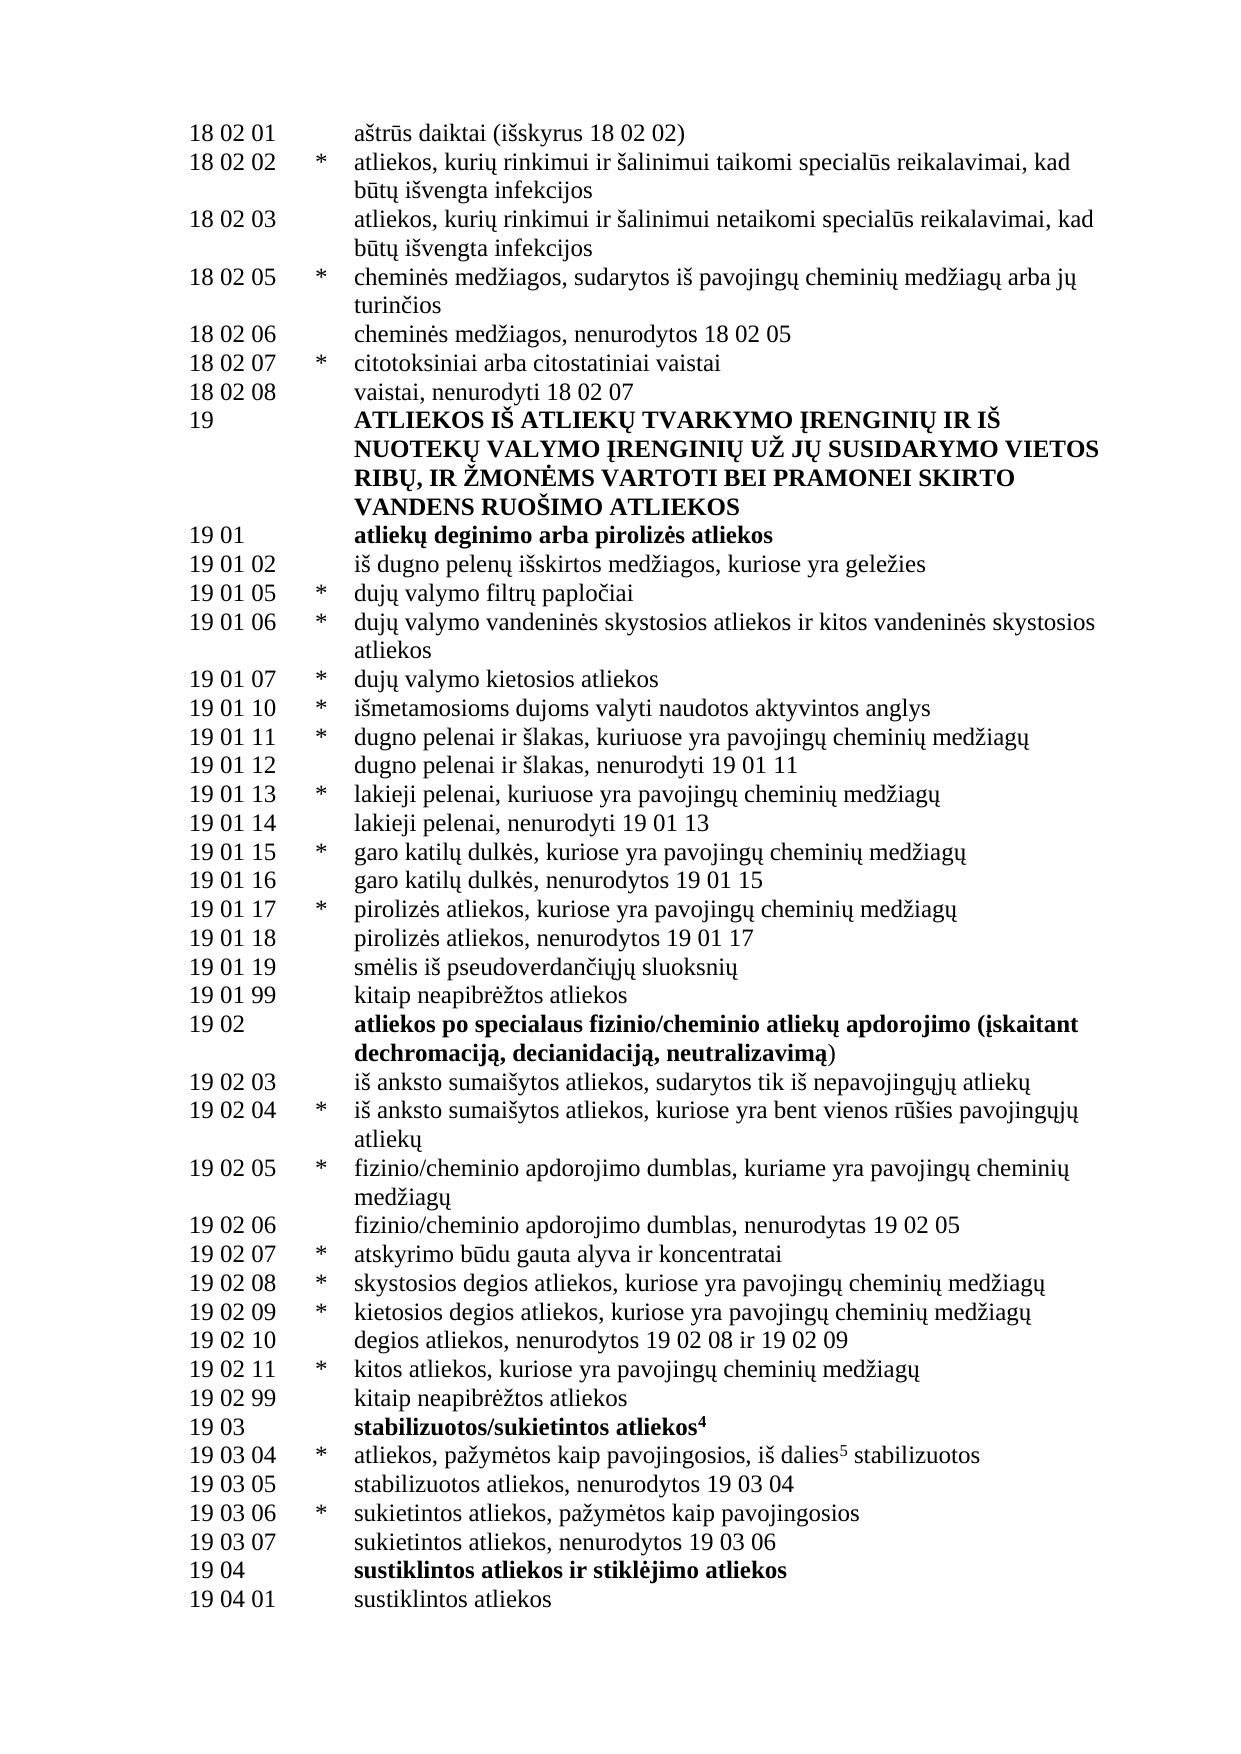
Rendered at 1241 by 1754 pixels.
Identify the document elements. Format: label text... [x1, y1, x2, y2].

table_cell [300, 1067, 343, 1096]
table_cell [300, 1412, 343, 1441]
table_cell lakieji pelenai, kuriuose yra pavojingų cheminių medžiagų [343, 779, 1122, 808]
table_cell dujų valymo vandeninės skystosios atliekos ir kitos vandeninės skystosios atliekos [343, 607, 1122, 664]
table_cell dugno pelenai ir šlakas, kuriuose yra pavojingų cheminių medžiagų [343, 722, 1122, 751]
table_cell 19 01 17 [177, 894, 300, 923]
table_cell 18 02 06 [177, 319, 300, 348]
table_cell fizinio/cheminio apdorojimo dumblas, kuriame yra pavojingų cheminių medžiagų [343, 1153, 1122, 1211]
table_cell * [300, 578, 343, 607]
table_cell [300, 319, 343, 348]
table_cell degios atliekos, nenurodytos 19 02 08 ir 19 02 09 [343, 1326, 1122, 1354]
table_cell [300, 1211, 343, 1239]
table_cell lakieji pelenai, nenurodyti 19 01 13 [343, 808, 1122, 837]
table_cell [300, 406, 343, 521]
table_cell * [300, 1268, 343, 1297]
table_cell kitaip neapibrėžtos atliekos [343, 981, 1122, 1009]
table_cell * [300, 722, 343, 751]
table_cell 19 01 19 [177, 952, 300, 981]
table_cell 19 02 11 [177, 1354, 300, 1383]
table_cell sukietintos atliekos, pažymėtos kaip pavojingosios [343, 1498, 1122, 1527]
table_cell 19 02 09 [177, 1297, 300, 1326]
table_cell [300, 1556, 343, 1584]
table_cell garo katilų dulkės, kuriose yra pavojingų cheminių medžiagų [343, 837, 1122, 866]
table_cell cheminės medžiagos, sudarytos iš pavojingų cheminių medžiagų arba jų turinčios [343, 262, 1122, 319]
table_cell fizinio/cheminio apdorojimo dumblas, nenurodytas 19 02 05 [343, 1211, 1122, 1239]
table_cell 19 01 07 [177, 664, 300, 693]
table_cell * [300, 894, 343, 923]
table_cell [300, 1383, 343, 1412]
table_cell * [300, 262, 343, 319]
table_cell 19 03 07 [177, 1527, 300, 1556]
table_cell 19 01 13 [177, 779, 300, 808]
table_cell cheminės medžiagos, nenurodytos 18 02 05 [343, 319, 1122, 348]
table_cell 19 04 01 [177, 1584, 300, 1613]
table_cell [300, 808, 343, 837]
table_cell 19 03 06 [177, 1498, 300, 1527]
table_cell [300, 981, 343, 1009]
table_cell iš dugno pelenų išskirtos medžiagos, kuriose yra geležies [343, 549, 1122, 578]
table_cell * [300, 1297, 343, 1326]
table_cell 19 01 05 [177, 578, 300, 607]
table_cell pirolizės atliekos, nenurodytos 19 01 17 [343, 923, 1122, 952]
table_cell ATLIEKOS IŠ ATLIEKŲ TVARKYMO ĮRENGINIŲ IR IŠ NUOTEKŲ VALYMO ĮRENGINIŲ UŽ JŲ SUSIDARYMO VIETOS RIBŲ, IR ŽMONĖMS VARTOTI BEI PRAMONEI SKIRTO VANDENS RUOŠIMO ATLIEKOS [343, 406, 1122, 521]
table_cell 18 02 02 [177, 147, 300, 204]
table_cell atliekos, kurių rinkimui ir šalinimui netaikomi specialūs reikalavimai, kad būtų išvengta infekcijos [343, 204, 1122, 262]
table_cell atliekos, kurių rinkimui ir šalinimui taikomi specialūs reikalavimai, kad būtų išvengta infekcijos [343, 147, 1122, 204]
table_cell 19 04 [177, 1556, 300, 1584]
table_cell stabilizuotos atliekos, nenurodytos 19 03 04 [343, 1469, 1122, 1498]
table_cell 19 01 [177, 521, 300, 549]
table_cell 19 01 12 [177, 751, 300, 779]
table_cell [300, 923, 343, 952]
table_cell [300, 751, 343, 779]
table_cell 19 02 06 [177, 1211, 300, 1239]
table_cell atskyrimo būdu gauta alyva ir koncentratai [343, 1239, 1122, 1268]
table_cell kietosios degios atliekos, kuriose yra pavojingų cheminių medžiagų [343, 1297, 1122, 1326]
table_cell iš anksto sumaišytos atliekos, sudarytos tik iš nepavojingųjų atliekų [343, 1067, 1122, 1096]
table_cell aštrūs daiktai (išskyrus 18 02 02) [343, 118, 1122, 147]
table_cell * [300, 1153, 343, 1211]
table_cell kitaip neapibrėžtos atliekos [343, 1383, 1122, 1412]
table_cell [300, 521, 343, 549]
table_cell * [300, 1441, 343, 1469]
table_cell 19 02 05 [177, 1153, 300, 1211]
table_cell 19 03 04 [177, 1441, 300, 1469]
table_cell 19 01 18 [177, 923, 300, 952]
table_cell 19 02 10 [177, 1326, 300, 1354]
table_cell garo katilų dulkės, nenurodytos 19 01 15 [343, 866, 1122, 894]
table_cell 19 02 04 [177, 1096, 300, 1153]
table_cell 19 02 08 [177, 1268, 300, 1297]
table_cell * [300, 1239, 343, 1268]
table_cell 19 01 06 [177, 607, 300, 664]
table_cell atliekos po specialaus fizinio/cheminio atliekų apdorojimo (įskaitant dechromaciją, decianidaciją, neutralizavimą) [343, 1009, 1122, 1067]
table_cell [300, 377, 343, 406]
table_cell 19 01 10 [177, 693, 300, 722]
table_cell [300, 204, 343, 262]
table_cell 19 03 05 [177, 1469, 300, 1498]
table_cell * [300, 1498, 343, 1527]
table_cell [300, 866, 343, 894]
table_cell * [300, 607, 343, 664]
table_cell * [300, 1354, 343, 1383]
table_cell smėlis iš pseudoverdančiųjų sluoksnių [343, 952, 1122, 981]
table_cell sustiklintos atliekos [343, 1584, 1122, 1613]
table_cell dujų valymo kietosios atliekos [343, 664, 1122, 693]
table_cell 18 02 03 [177, 204, 300, 262]
table_cell * [300, 348, 343, 377]
table_cell 19 01 16 [177, 866, 300, 894]
table_cell * [300, 693, 343, 722]
table_cell 18 02 05 [177, 262, 300, 319]
table_cell * [300, 664, 343, 693]
table_cell [300, 1326, 343, 1354]
table_cell [300, 1469, 343, 1498]
table_cell atliekų deginimo arba pirolizės atliekos [343, 521, 1122, 549]
table_cell * [300, 1096, 343, 1153]
table_cell stabilizuotos/sukietintos atliekos4 [343, 1412, 1122, 1441]
table_cell atliekos, pažymėtos kaip pavojingosios, iš dalies5 stabilizuotos [343, 1441, 1122, 1469]
table_cell 19 03 [177, 1412, 300, 1441]
table_cell sustiklintos atliekos ir stiklėjimo atliekos [343, 1556, 1122, 1584]
table_cell [300, 1584, 343, 1613]
table_cell dugno pelenai ir šlakas, nenurodyti 19 01 11 [343, 751, 1122, 779]
table_cell 19 01 11 [177, 722, 300, 751]
table_cell skystosios degios atliekos, kuriose yra pavojingų cheminių medžiagų [343, 1268, 1122, 1297]
table_cell [300, 118, 343, 147]
table_cell [300, 1527, 343, 1556]
table_cell kitos atliekos, kuriose yra pavojingų cheminių medžiagų [343, 1354, 1122, 1383]
table_cell pirolizės atliekos, kuriose yra pavojingų cheminių medžiagų [343, 894, 1122, 923]
table_cell * [300, 147, 343, 204]
table_cell sukietintos atliekos, nenurodytos 19 03 06 [343, 1527, 1122, 1556]
table_cell 18 02 07 [177, 348, 300, 377]
table_cell 19 01 02 [177, 549, 300, 578]
table_cell 19 02 07 [177, 1239, 300, 1268]
table_cell [300, 1009, 343, 1067]
table_cell 19 [177, 406, 300, 521]
table_cell 18 02 08 [177, 377, 300, 406]
table_cell 19 02 03 [177, 1067, 300, 1096]
table_cell citotoksiniai arba citostatiniai vaistai [343, 348, 1122, 377]
table_cell * [300, 779, 343, 808]
table_cell 19 01 14 [177, 808, 300, 837]
table_cell [300, 952, 343, 981]
table_cell [300, 549, 343, 578]
table_cell 19 02 [177, 1009, 300, 1067]
table_cell * [300, 837, 343, 866]
table_cell vaistai, nenurodyti 18 02 07 [343, 377, 1122, 406]
table_cell išmetamosioms dujoms valyti naudotos aktyvintos anglys [343, 693, 1122, 722]
table_cell 19 01 15 [177, 837, 300, 866]
table_cell dujų valymo filtrų papločiai [343, 578, 1122, 607]
table_cell 19 02 99 [177, 1383, 300, 1412]
table_cell 18 02 01 [177, 118, 300, 147]
table_cell 19 01 99 [177, 981, 300, 1009]
table_cell iš anksto sumaišytos atliekos, kuriose yra bent vienos rūšies pavojingųjų atliekų [343, 1096, 1122, 1153]
